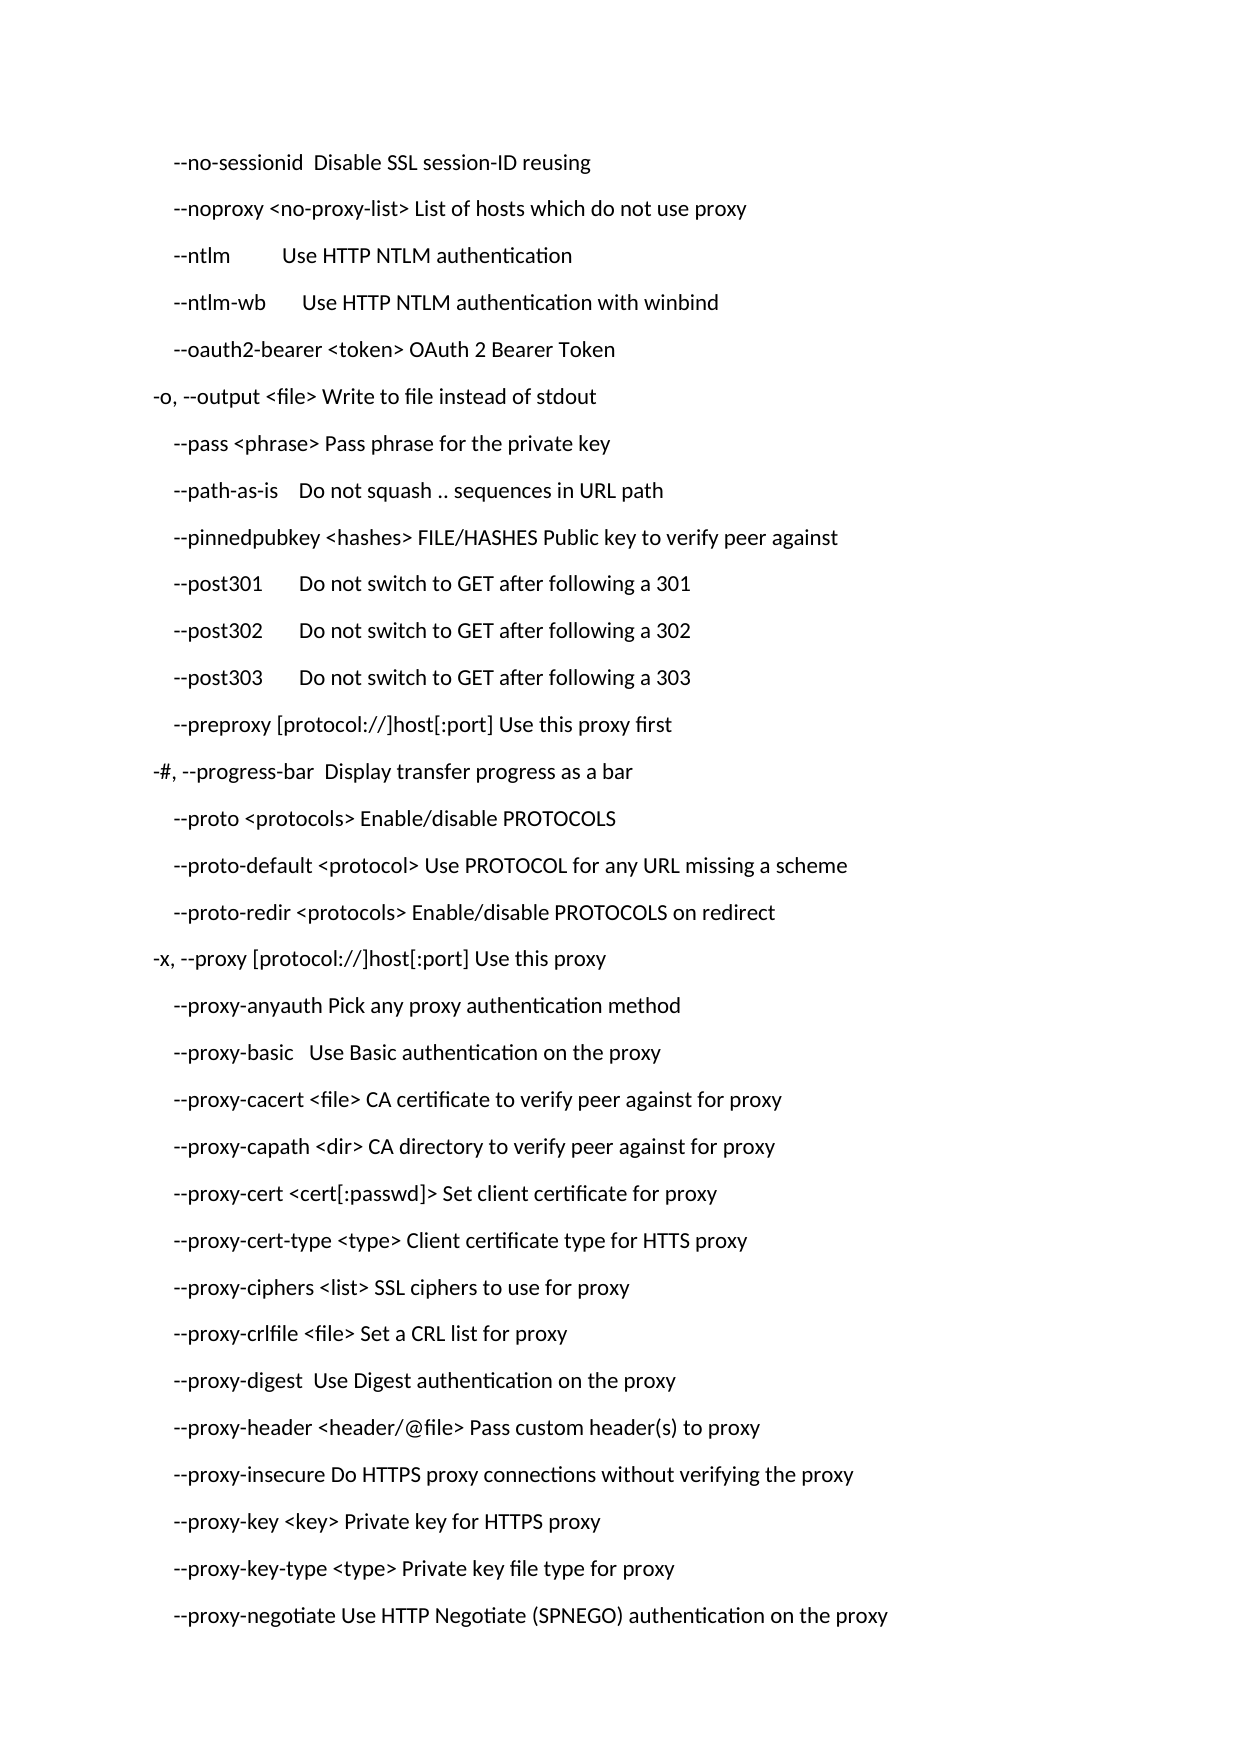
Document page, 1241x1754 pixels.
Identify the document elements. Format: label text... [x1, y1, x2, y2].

text --proxy-cacert <file> CA certificate to verify peer against for proxy [148, 1085, 1093, 1113]
text --preproxy [protocol://]host[:port] Use this proxy first [148, 710, 1093, 738]
text -x, --proxy [protocol://]host[:port] Use this proxy [148, 944, 1093, 972]
text --path-as-is Do not squash .. sequences in URL path [148, 476, 1093, 504]
text --no-sessionid Disable SSL session-ID reusing [148, 148, 1093, 176]
text --pinnedpubkey <hashes> FILE/HASHES Public key to verify peer against [148, 523, 1093, 551]
text --proxy-anyauth Pick any proxy authentication method [148, 991, 1093, 1019]
text --proxy-cert-type <type> Client certificate type for HTTS proxy [148, 1226, 1093, 1254]
text --proto-default <protocol> Use PROTOCOL for any URL missing a scheme [148, 851, 1093, 879]
text --proto-redir <protocols> Enable/disable PROTOCOLS on redirect [148, 898, 1093, 926]
text --proto <protocols> Enable/disable PROTOCOLS [148, 804, 1093, 832]
text --pass <phrase> Pass phrase for the private key [148, 429, 1093, 457]
text --proxy-capath <dir> CA directory to verify peer against for proxy [148, 1132, 1093, 1160]
text --proxy-insecure Do HTTPS proxy connections without verifying the proxy [148, 1460, 1093, 1488]
text --noproxy <no-proxy-list> List of hosts which do not use proxy [148, 194, 1093, 222]
text --ntlm-wb Use HTTP NTLM authentication with winbind [148, 288, 1093, 316]
text -#, --progress-bar Display transfer progress as a bar [148, 757, 1093, 785]
text --oauth2-bearer <token> OAuth 2 Bearer Token [148, 335, 1093, 363]
text --proxy-digest Use Digest authentication on the proxy [148, 1366, 1093, 1394]
text --post302 Do not switch to GET after following a 302 [148, 616, 1093, 644]
text --post301 Do not switch to GET after following a 301 [148, 569, 1093, 597]
text --proxy-key-type <type> Private key file type for proxy [148, 1554, 1093, 1582]
text -o, --output <file> Write to file instead of stdout [148, 382, 1093, 410]
text --ntlm Use HTTP NTLM authentication [148, 241, 1093, 269]
text --proxy-crlfile <file> Set a CRL list for proxy [148, 1319, 1093, 1347]
text --post303 Do not switch to GET after following a 303 [148, 663, 1093, 691]
text --proxy-cert <cert[:passwd]> Set client certificate for proxy [148, 1179, 1093, 1207]
text --proxy-key <key> Private key for HTTPS proxy [148, 1507, 1093, 1535]
text --proxy-basic Use Basic authentication on the proxy [148, 1038, 1093, 1066]
text --proxy-negotiate Use HTTP Negotiate (SPNEGO) authentication on the proxy [148, 1601, 1093, 1629]
text --proxy-ciphers <list> SSL ciphers to use for proxy [148, 1273, 1093, 1301]
text --proxy-header <header/@file> Pass custom header(s) to proxy [148, 1413, 1093, 1441]
